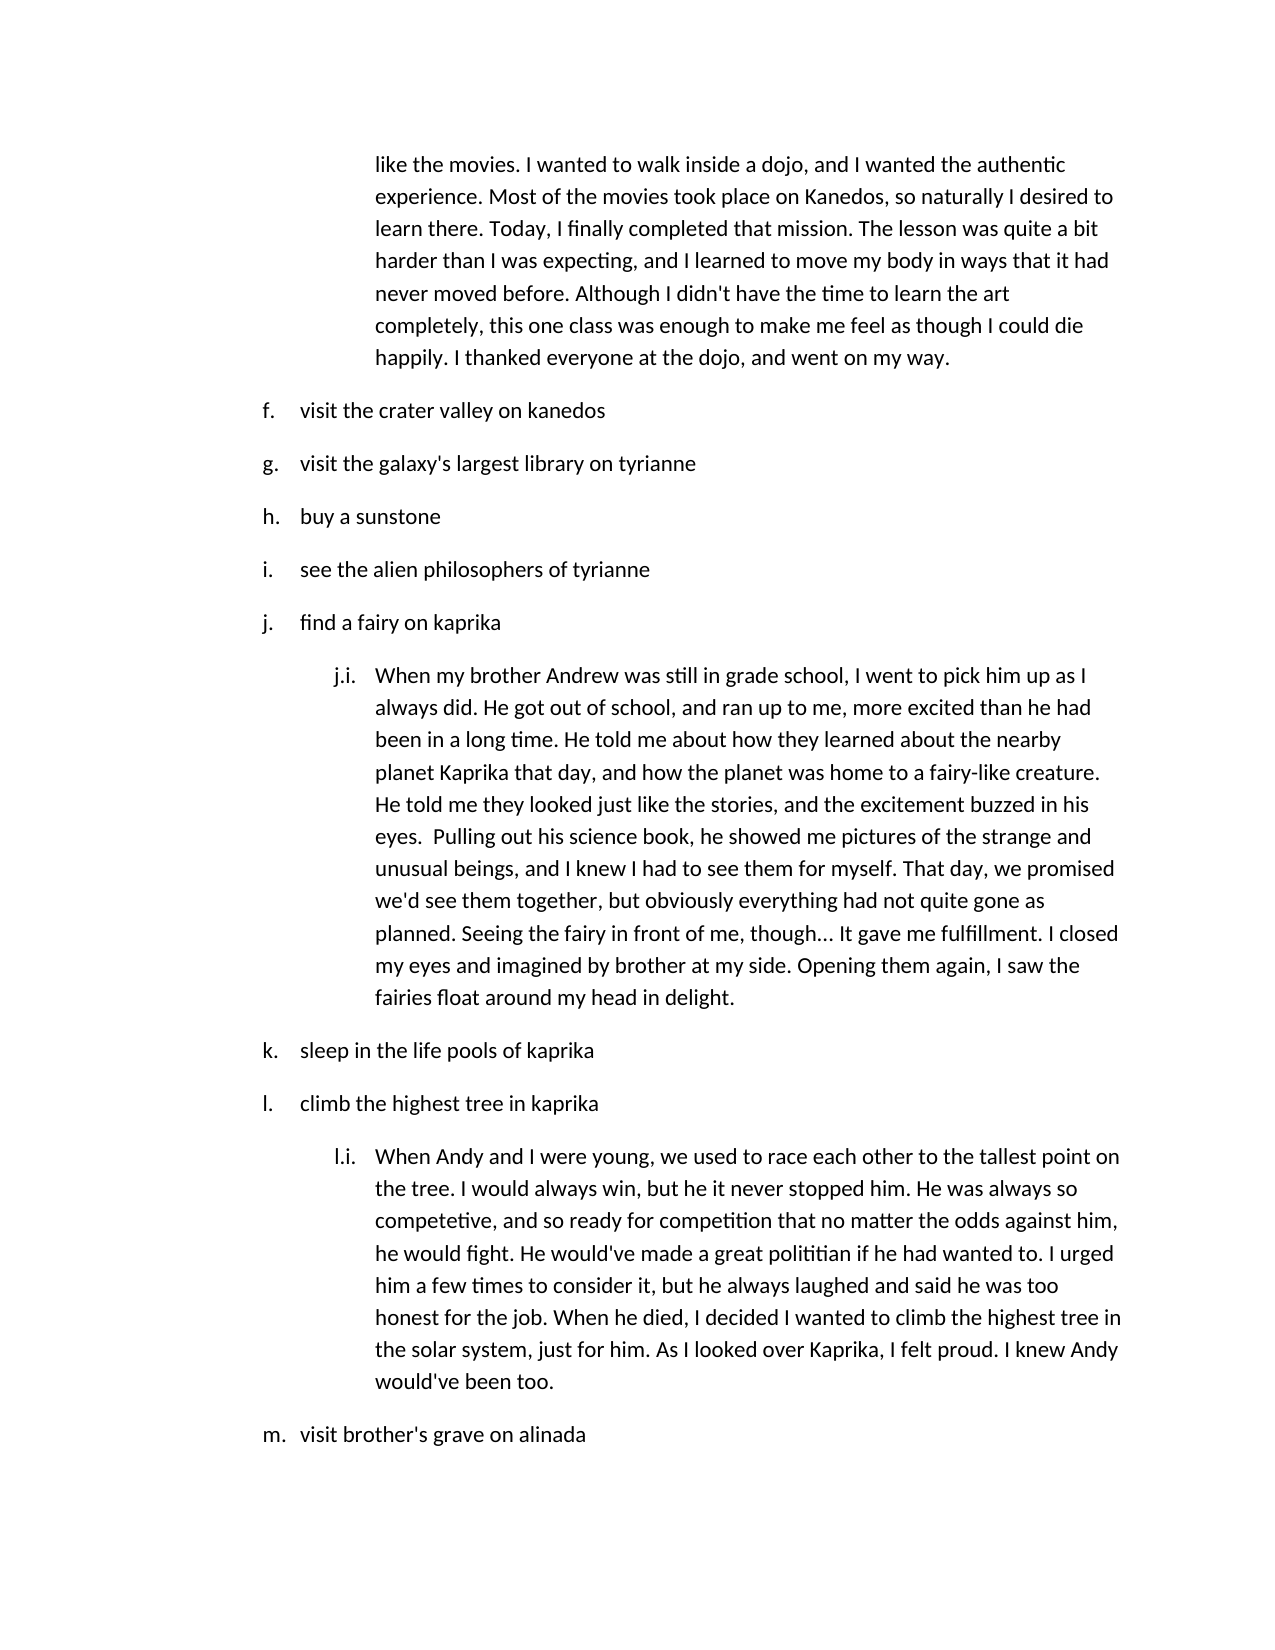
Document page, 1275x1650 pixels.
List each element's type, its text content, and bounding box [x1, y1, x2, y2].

list climb the highest tree in kaprika [262, 1089, 1125, 1117]
list buy a sunstone [262, 502, 1125, 530]
list visit the galaxy's largest library on tyrianne [262, 449, 1125, 477]
list When my brother Andrew was still in grade school, I went to pick him up as I always did. He got out of school, and ran up to me, more excited than he had been in a long time. He told me about how they learned about the nearby planet Kaprika that day, and how the planet was home to a fairy-like creature. He told me they looked just like the stories, and the excitement buzzed in his eyes. Pulling out his science book, he showed me pictures of the strange and unusual beings, and I knew I had to see them for myself. That day, we promised we'd see them together, but obviously everything had not quite gone as planned. Seeing the fairy in front of me, though... It gave me fulfillment. I closed my eyes and imagined by brother at my side. Opening them again, I saw the fairies float around my head in delight. [356, 661, 1125, 1011]
list When Andy and I were young, we used to race each other to the tallest point on the tree. I would always win, but he it never stopped him. He was always so competetive, and so ready for competition that no matter the odds against him, he would fight. He would've made a great polititian if he had wanted to. I urged him a few times to consider it, but he always laughed and said he was too honest for the job. When he died, I decided I wanted to climb the highest tree in the solar system, just for him. As I looked over Kaprika, I felt proud. I knew Andy would've been too. [356, 1142, 1125, 1396]
list sleep in the life pools of kaprika [262, 1036, 1125, 1064]
list like the movies. I wanted to walk inside a dojo, and I wanted the authentic experience. Most of the movies took place on Kanedos, so naturally I desired to learn there. Today, I finally completed that mission. The lesson was quite a bit harder than I was expecting, and I learned to move my body in ways that it had never moved before. Although I didn't have the time to learn the art completely, this one class was enough to make me feel as though I could die happily. I thanked everyone at the dojo, and went on my way. [356, 150, 1125, 371]
list find a fairy on kaprika [262, 608, 1125, 636]
list visit brother's grave on alinada [262, 1421, 1125, 1448]
list visit the crater valley on kanedos [262, 396, 1125, 424]
list see the alien philosophers of tyrianne [262, 555, 1125, 583]
